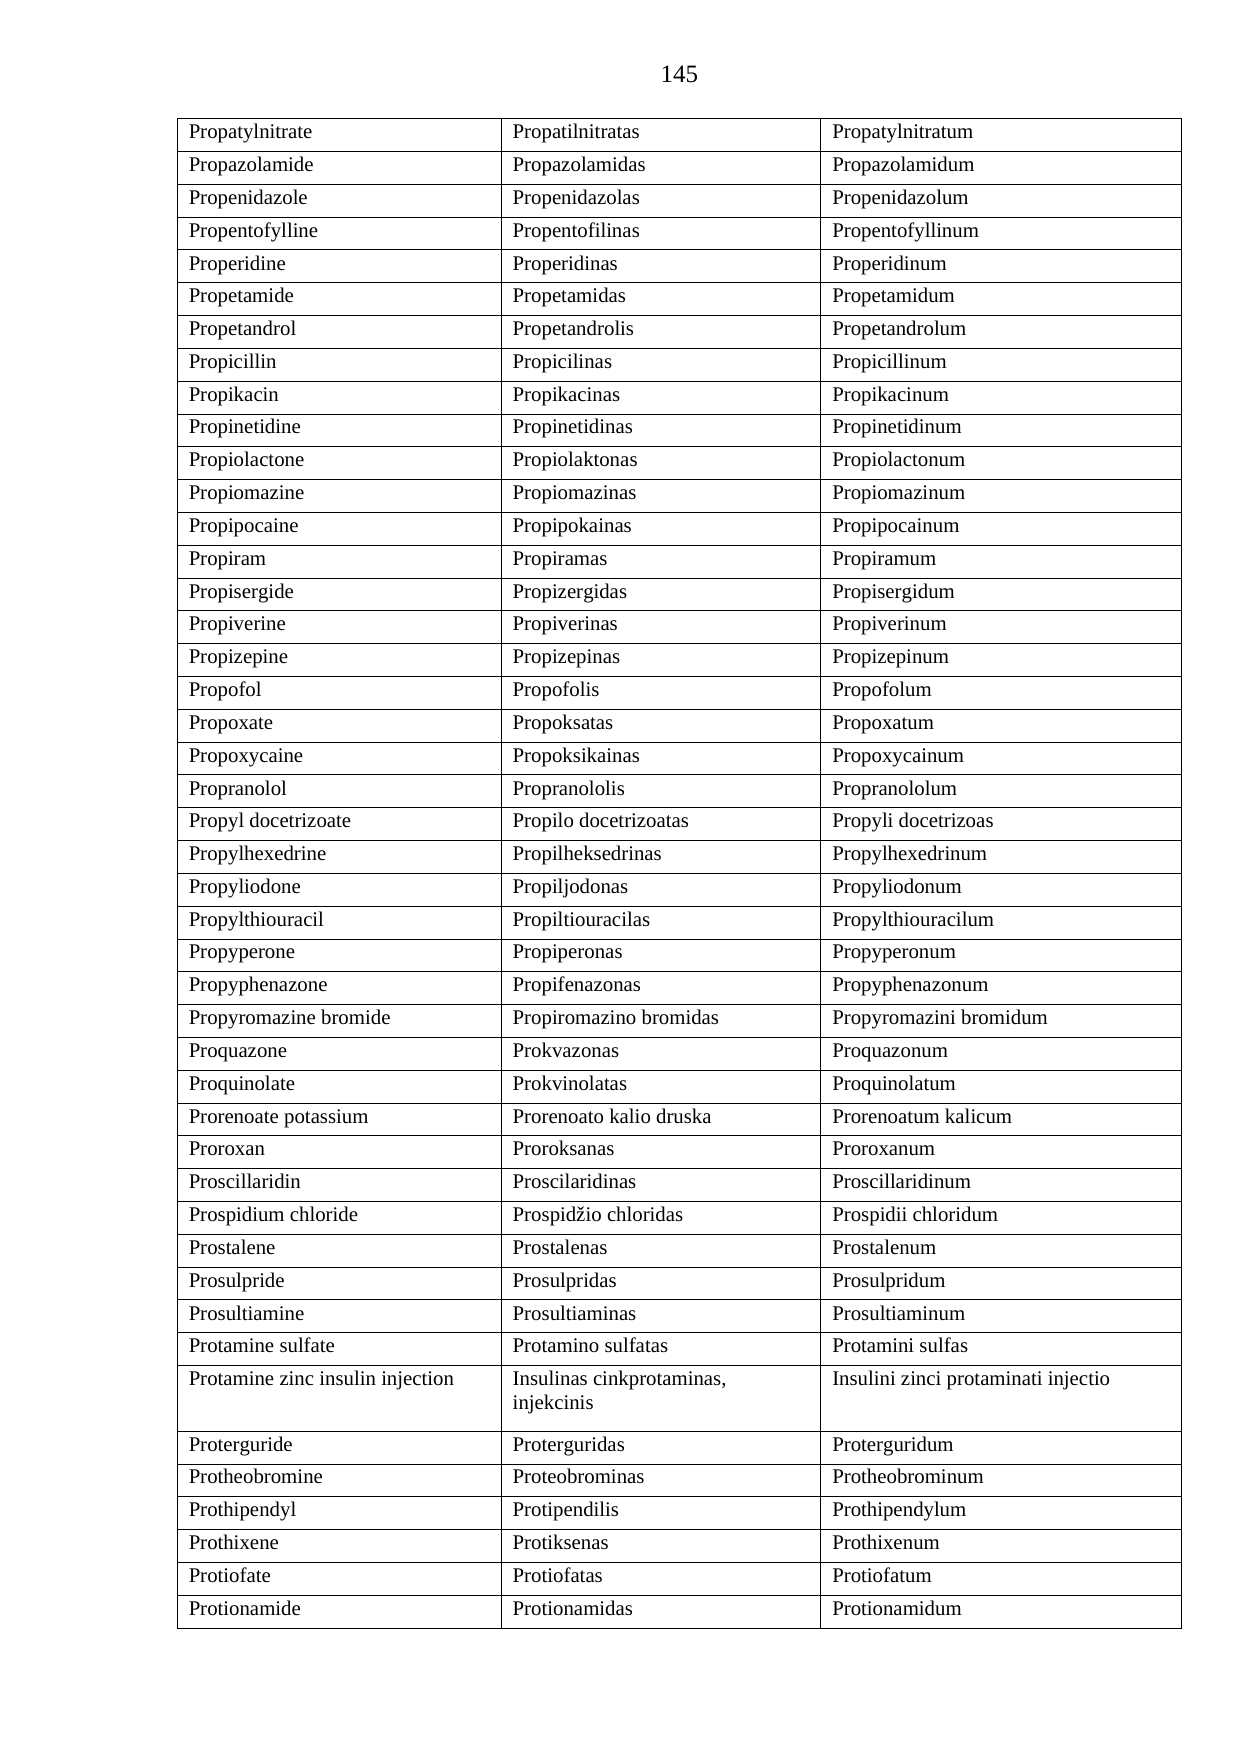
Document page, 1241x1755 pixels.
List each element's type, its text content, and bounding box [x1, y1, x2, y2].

table_cell Propenidazolas [502, 185, 820, 217]
table_cell Propiomazinas [502, 480, 820, 512]
table_cell Propiltiouracilas [502, 907, 820, 938]
table_cell Propinetidinas [502, 415, 820, 446]
table_cell Prosultiamine [178, 1300, 501, 1332]
table_cell Prorenoato kalio druska [502, 1104, 820, 1135]
table_cell Propylthiouracil [178, 907, 501, 938]
table_cell Propikacinum [821, 382, 1181, 413]
table_cell Proroxanum [821, 1136, 1181, 1168]
table_cell Proquinolatum [821, 1071, 1181, 1102]
table_cell Propinetidine [178, 415, 501, 446]
table_cell Propicilinas [502, 349, 820, 381]
table_cell Propyromazine bromide [178, 1005, 501, 1037]
table_cell Propiramas [502, 546, 820, 577]
table_cell Propetandrol [178, 316, 501, 348]
table_cell Propylhexedrinum [821, 841, 1181, 873]
table_cell Prosulpridas [502, 1268, 820, 1299]
table_cell Proterguridas [502, 1432, 820, 1463]
table_cell Propiram [178, 546, 501, 577]
table_cell Protiofatas [502, 1563, 820, 1595]
table_cell Propikacin [178, 382, 501, 413]
table_cell Proquazone [178, 1038, 501, 1070]
table_cell Propatylnitratum [821, 119, 1181, 151]
table_cell Propyromazini bromidum [821, 1005, 1181, 1037]
table_cell Propizepinum [821, 644, 1181, 676]
table_cell Propyperone [178, 940, 501, 971]
table_cell Prothixene [178, 1530, 501, 1562]
table_cell Prothixenum [821, 1530, 1181, 1562]
table_cell Propyphenazonum [821, 972, 1181, 1004]
table_cell Properidine [178, 250, 501, 282]
table_cell Propiramum [821, 546, 1181, 577]
table_cell Propikacinas [502, 382, 820, 413]
table_cell Propipocaine [178, 513, 501, 545]
table_cell Propenidazole [178, 185, 501, 217]
table_cell Prokvinolatas [502, 1071, 820, 1102]
table_cell Propofolum [821, 677, 1181, 709]
table_cell Propofol [178, 677, 501, 709]
table_cell Protiofatum [821, 1563, 1181, 1595]
table_cell Prorenoate potassium [178, 1104, 501, 1135]
table_cell Protionamide [178, 1596, 501, 1627]
table_cell Prosultiaminas [502, 1300, 820, 1332]
table_cell Propyliodonum [821, 874, 1181, 906]
table_cell Propiromazino bromidas [502, 1005, 820, 1037]
table_cell Propizergidas [502, 579, 820, 610]
table_cell Prosulpridum [821, 1268, 1181, 1299]
table_cell Insulini zinci protaminati injectio [821, 1366, 1181, 1431]
table_cell Propoxycainum [821, 743, 1181, 774]
table_cell Propentofylline [178, 218, 501, 249]
table_cell Propiperonas [502, 940, 820, 971]
table_cell Propoxate [178, 710, 501, 742]
table_cell Insulinas cinkprotaminas, injekcinis [502, 1366, 820, 1431]
table_cell Propizepine [178, 644, 501, 676]
table_cell Proscillaridin [178, 1169, 501, 1201]
table_cell Propyphenazone [178, 972, 501, 1004]
table_cell Propentofyllinum [821, 218, 1181, 249]
table_cell Protheobrominum [821, 1465, 1181, 1496]
table_cell Propipokainas [502, 513, 820, 545]
table_cell Protamini sulfas [821, 1333, 1181, 1365]
table_cell Propiverine [178, 611, 501, 643]
table_cell Propiolactonum [821, 447, 1181, 479]
table_cell Propyl docetrizoate [178, 808, 501, 840]
table_cell Propiverinas [502, 611, 820, 643]
table_cell Proquinolate [178, 1071, 501, 1102]
table_cell Propinetidinum [821, 415, 1181, 446]
table_cell Propranolol [178, 775, 501, 807]
table_cell Propiolactone [178, 447, 501, 479]
table_cell Proteobrominas [502, 1465, 820, 1496]
table_cell Prosulpride [178, 1268, 501, 1299]
table_cell Protionamidum [821, 1596, 1181, 1627]
table_cell Prosultiaminum [821, 1300, 1181, 1332]
table_cell Propatylnitrate [178, 119, 501, 151]
table_cell Protamine zinc insulin injection [178, 1366, 501, 1431]
table_cell Protionamidas [502, 1596, 820, 1627]
table_cell Propiljodonas [502, 874, 820, 906]
table_cell Prospidii chloridum [821, 1202, 1181, 1234]
table_cell Prothipendyl [178, 1497, 501, 1529]
table_cell Proterguridum [821, 1432, 1181, 1463]
table_cell Propazolamidas [502, 152, 820, 184]
table_cell Propisergide [178, 579, 501, 610]
table_cell Propetamidum [821, 283, 1181, 315]
table_cell Propetandrolis [502, 316, 820, 348]
table_cell Propyperonum [821, 940, 1181, 971]
table_cell Proroksanas [502, 1136, 820, 1168]
table_cell Proroxan [178, 1136, 501, 1168]
table_cell Prostalene [178, 1235, 501, 1267]
table_cell Propenidazolum [821, 185, 1181, 217]
table_cell Proterguride [178, 1432, 501, 1463]
table_cell Propilo docetrizoatas [502, 808, 820, 840]
table_cell Propipocainum [821, 513, 1181, 545]
table_cell Propifenazonas [502, 972, 820, 1004]
table_cell Prokvazonas [502, 1038, 820, 1070]
table_cell Protiksenas [502, 1530, 820, 1562]
table_cell Prostalenum [821, 1235, 1181, 1267]
table_cell Prorenoatum kalicum [821, 1104, 1181, 1135]
table_cell Proscillaridinum [821, 1169, 1181, 1201]
table_cell Prospidžio chloridas [502, 1202, 820, 1234]
table_cell Protamine sulfate [178, 1333, 501, 1365]
table_cell Propentofilinas [502, 218, 820, 249]
table_cell Propatilnitratas [502, 119, 820, 151]
table_cell Proquazonum [821, 1038, 1181, 1070]
table_cell Propicillinum [821, 349, 1181, 381]
table_cell Prospidium chloride [178, 1202, 501, 1234]
table_cell Propranololum [821, 775, 1181, 807]
table_cell Propranololis [502, 775, 820, 807]
table_cell Propiolaktonas [502, 447, 820, 479]
table_cell Propazolamide [178, 152, 501, 184]
table_cell Propetamidas [502, 283, 820, 315]
table_cell Propetamide [178, 283, 501, 315]
table_cell Properidinas [502, 250, 820, 282]
table_cell Propyli docetrizoas [821, 808, 1181, 840]
table_cell Properidinum [821, 250, 1181, 282]
table_cell Propiomazine [178, 480, 501, 512]
table_cell Prothipendylum [821, 1497, 1181, 1529]
table_cell Prostalenas [502, 1235, 820, 1267]
table_cell Propyliodone [178, 874, 501, 906]
table_cell Propoxatum [821, 710, 1181, 742]
table_cell Propetandrolum [821, 316, 1181, 348]
table_cell Propizepinas [502, 644, 820, 676]
table_cell Propazolamidum [821, 152, 1181, 184]
table_cell Propofolis [502, 677, 820, 709]
table_cell Propisergidum [821, 579, 1181, 610]
table_cell Propilheksedrinas [502, 841, 820, 873]
table_cell Propylhexedrine [178, 841, 501, 873]
table_cell Propylthiouracilum [821, 907, 1181, 938]
table_cell Proscilaridinas [502, 1169, 820, 1201]
table_cell Propoksikainas [502, 743, 820, 774]
table_cell Protheobromine [178, 1465, 501, 1496]
table_cell Protamino sulfatas [502, 1333, 820, 1365]
table_cell Protiofate [178, 1563, 501, 1595]
table_cell Propoxycaine [178, 743, 501, 774]
table_cell Propoksatas [502, 710, 820, 742]
table_cell Propiverinum [821, 611, 1181, 643]
table_cell Protipendilis [502, 1497, 820, 1529]
table_cell Propicillin [178, 349, 501, 381]
table_cell Propiomazinum [821, 480, 1181, 512]
